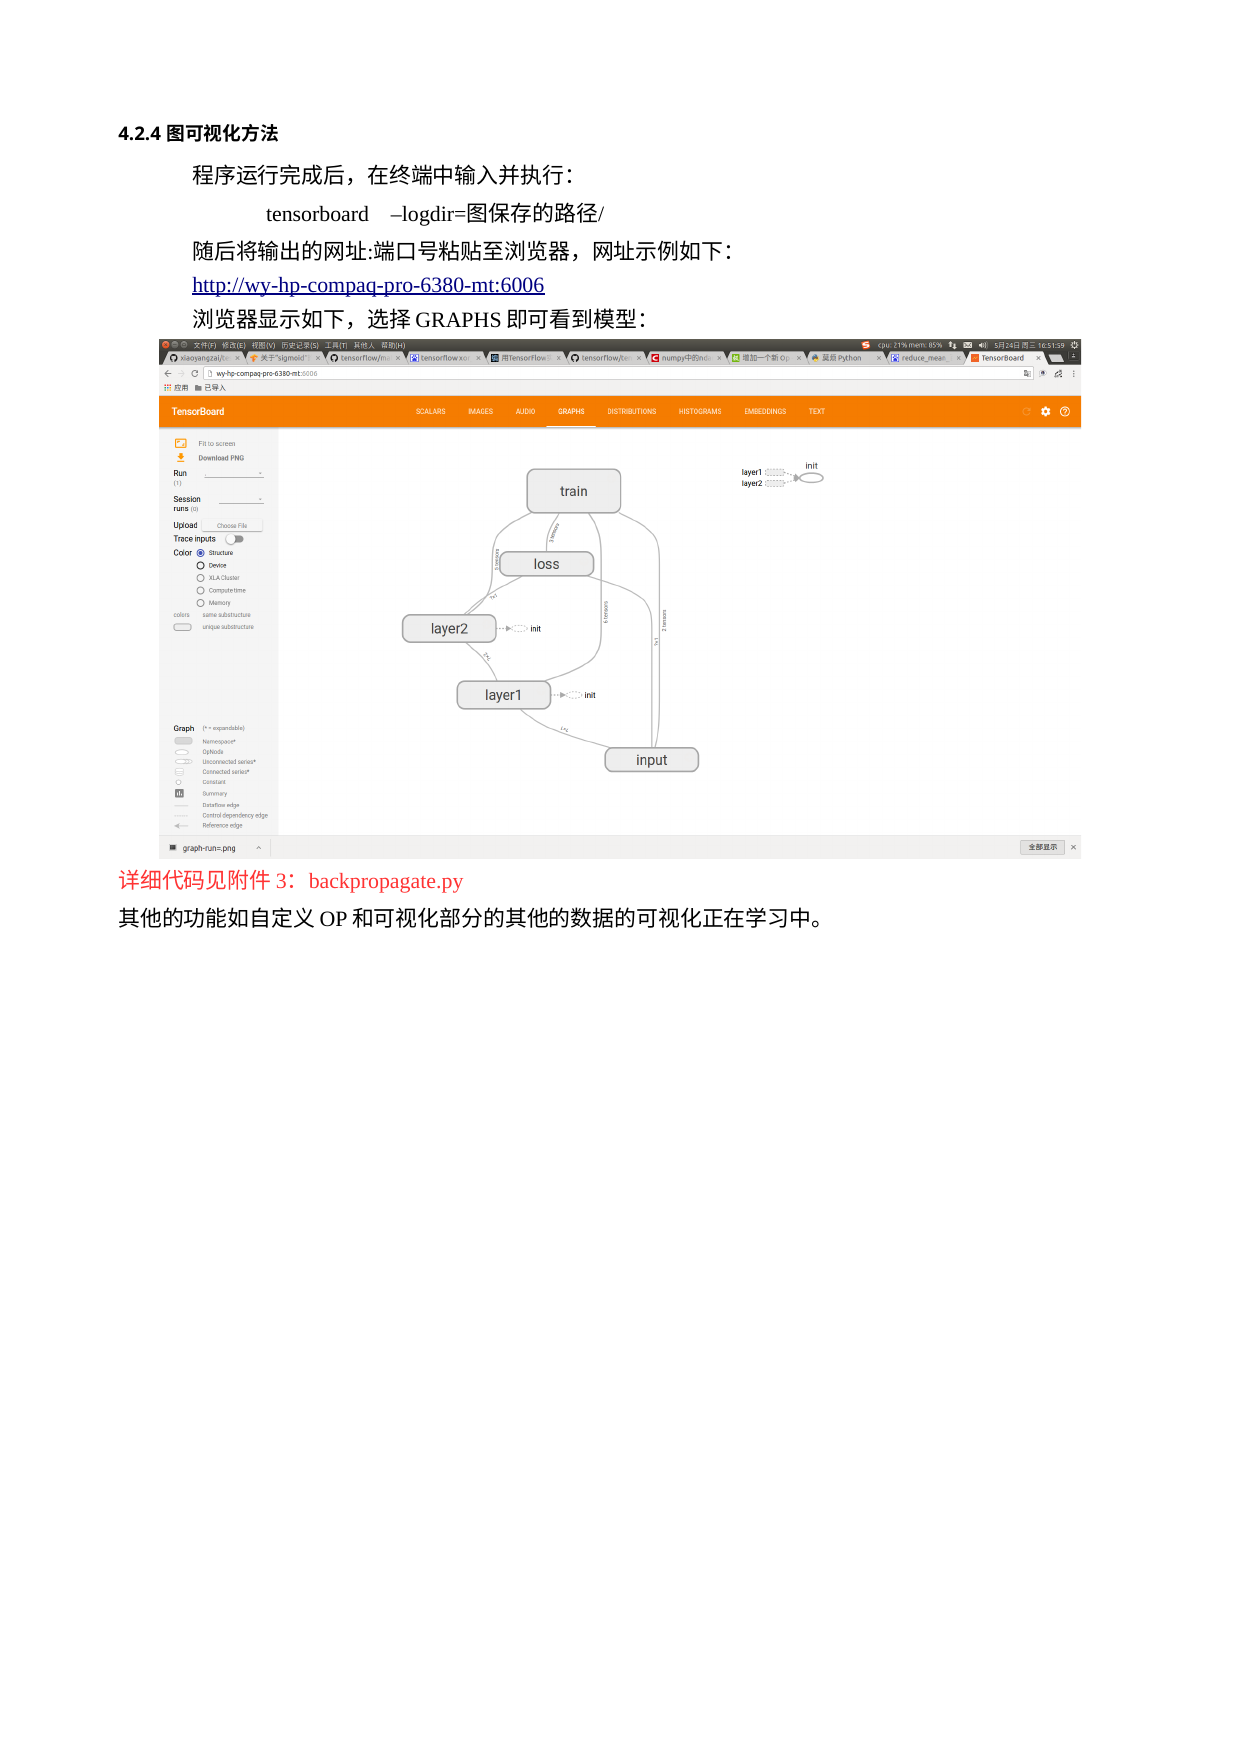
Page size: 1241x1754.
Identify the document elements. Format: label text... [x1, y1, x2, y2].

text tensorboard –logdir=图保存的路径/ [118, 196, 1122, 227]
text 程序运行完成后，在终端中输入并执行： [118, 158, 1122, 189]
text 详细代码见附件3：backpropagate.py [118, 863, 1122, 895]
text 浏览器显示如下，选择GRAPHS即可看到模型： [118, 302, 1122, 333]
text http://wy-hp-compaq-pro-6380-mt:6006 [118, 272, 1122, 297]
text 其他的功能如自定义OP和可视化部分的其他的数据的可视化正在学习中。 [118, 901, 1122, 933]
subtitle 4.2.4 图可视化方法 [118, 118, 1122, 145]
picture [159, 339, 1082, 859]
text 随后将输出的网址:端口号粘贴至浏览器，网址示例如下： [118, 234, 1122, 265]
